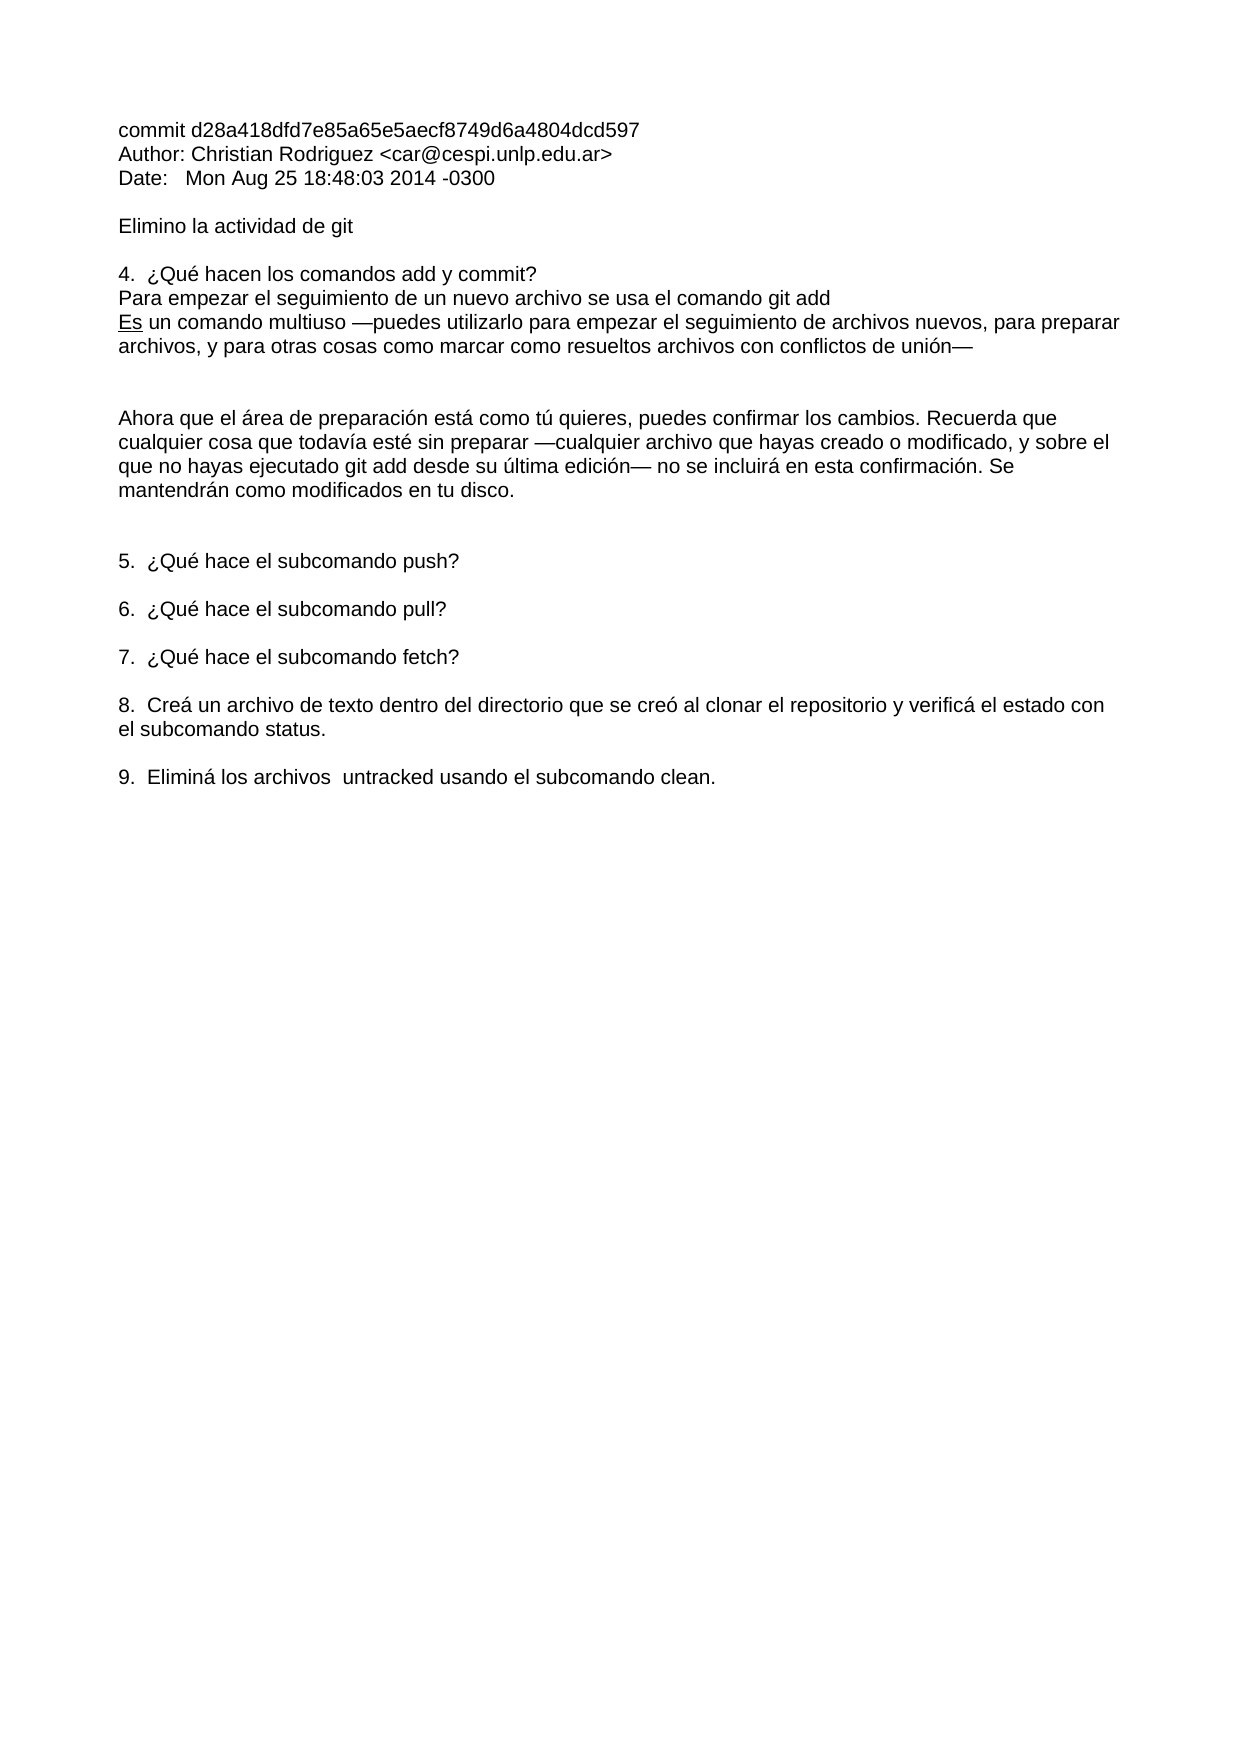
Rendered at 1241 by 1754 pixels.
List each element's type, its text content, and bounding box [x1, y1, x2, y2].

text Para empezar el seguimiento de un nuevo archivo se usa el comando git add [118, 286, 1122, 310]
text Date: Mon Aug 25 18:48:03 2014 -0300 [118, 166, 1122, 190]
text Es un comando multiuso —puedes utilizarlo para empezar el seguimiento de archivos nuevos, para preparar archivos, y para otras cosas como marcar como resueltos archivos con conflictos de unión— [118, 310, 1122, 358]
text 5. ¿Qué hace el subcomando push? [118, 549, 1122, 573]
text Author: Christian Rodriguez <car@cespi.unlp.edu.ar> [118, 142, 1122, 166]
text 6. ¿Qué hace el subcomando pull? [118, 597, 1122, 621]
text commit d28a418dfd7e85a65e5aecf8749d6a4804dcd597 [118, 118, 1122, 142]
text Ahora que el área de preparación está como tú quieres, puedes confirmar los cambios. Recuerda que cualquier cosa que todavía esté sin preparar —cualquier archivo que hayas creado o modificado, y sobre el que no hayas ejecutado git add desde su última edición— no se incluirá en esta confirmación. Se mantendrán como modificados en tu disco. [118, 406, 1122, 501]
text 4. ¿Qué hacen los comandos add y commit? [118, 262, 1122, 286]
text Elimino la actividad de git [118, 214, 1122, 238]
text 8. Creá un archivo de texto dentro del directorio que se creó al clonar el repositorio y verificá el estado con el subcomando status. [118, 693, 1122, 741]
text 7. ¿Qué hace el subcomando fetch? [118, 645, 1122, 669]
text 9. Eliminá los archivos untracked usando el subcomando clean. [118, 765, 1122, 789]
